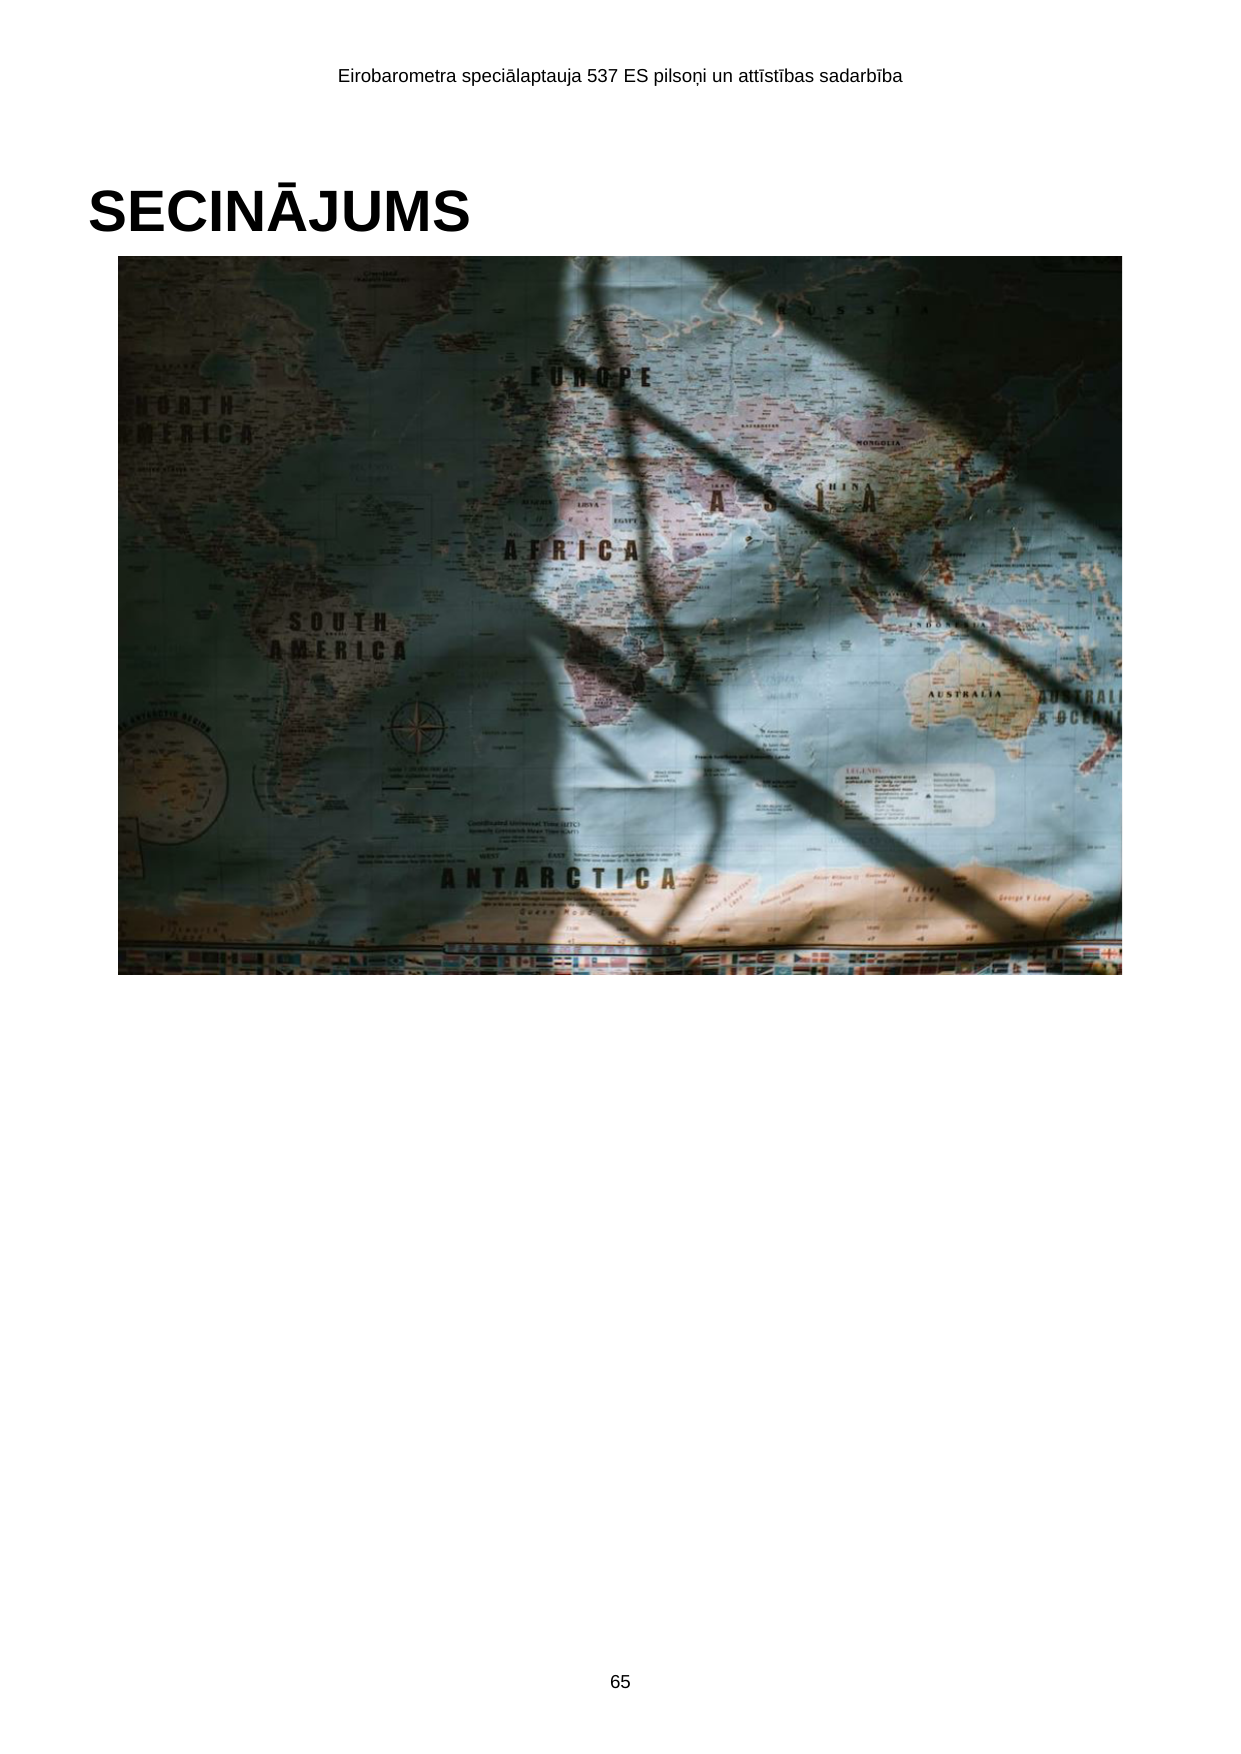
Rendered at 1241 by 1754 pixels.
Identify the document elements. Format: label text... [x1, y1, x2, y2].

picture [118, 256, 1123, 975]
subtitle SECINĀJUMS [88, 176, 1152, 243]
